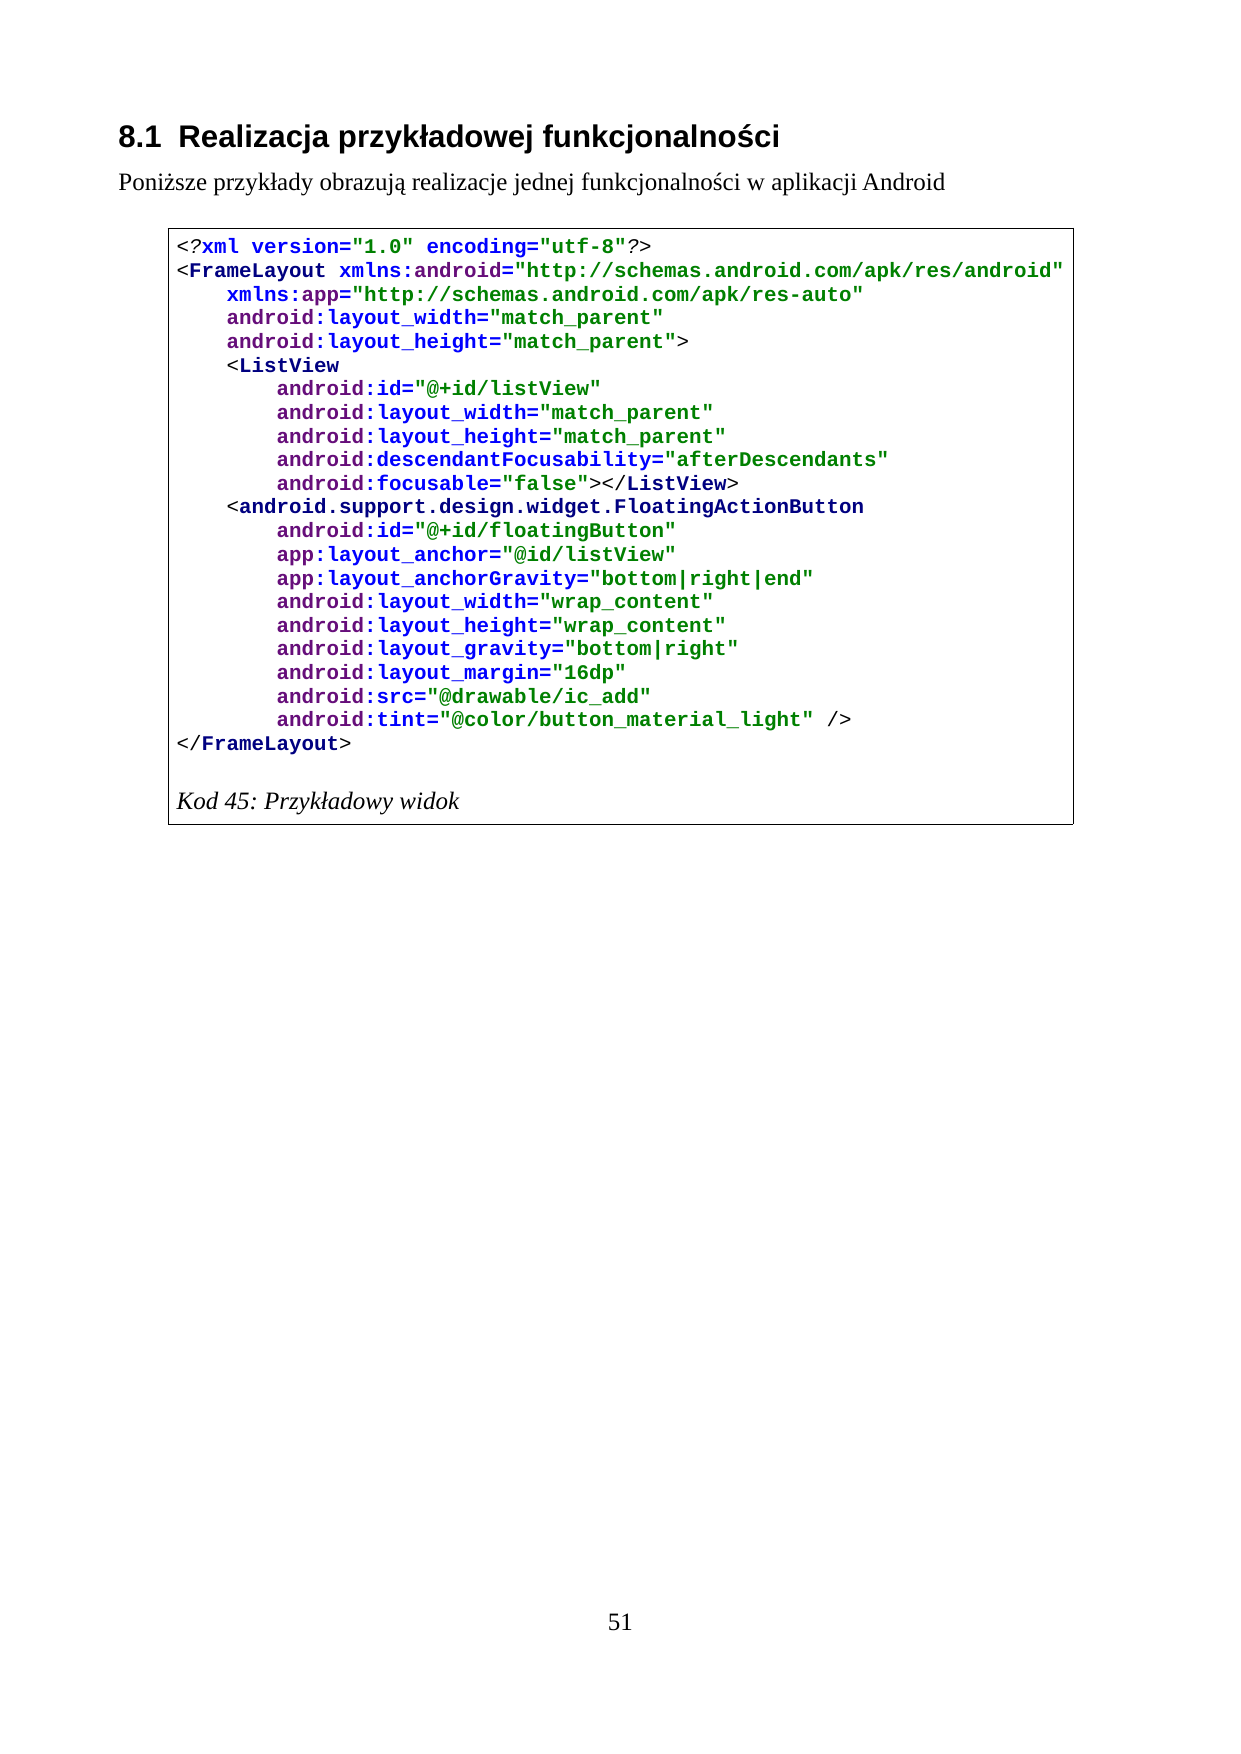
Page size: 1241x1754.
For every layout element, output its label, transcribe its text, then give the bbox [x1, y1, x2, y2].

text <?xml version="1.0" encoding="utf-8"?> [176, 236, 1064, 260]
text </FrameLayout> [176, 733, 1064, 757]
text Kod 45: Przykładowy widok [176, 786, 1064, 815]
text android:id="@+id/floatingButton" [176, 520, 1064, 544]
text android:layout_margin="16dp" [176, 662, 1064, 686]
text android:layout_width="wrap_content" [176, 591, 1064, 615]
text android:layout_height="match_parent" [176, 426, 1064, 449]
text android:src="@drawable/ic_add" [176, 686, 1064, 709]
text xmlns:app="http://schemas.android.com/apk/res-auto" [176, 284, 1064, 307]
text <FrameLayout xmlns:android="http://schemas.android.com/apk/res/android" [176, 260, 1064, 284]
text app:layout_anchorGravity="bottom|right|end" [176, 567, 1064, 591]
text android:id="@+id/listView" [176, 378, 1064, 402]
text android:layout_width="match_parent" [176, 402, 1064, 426]
text android:layout_width="match_parent" [176, 307, 1064, 331]
text app:layout_anchor="@id/listView" [176, 544, 1064, 567]
text android:tint="@color/button_material_light" /> [176, 709, 1064, 733]
text android:layout_height="match_parent"> [176, 331, 1064, 355]
text Poniższe przykłady obrazują realizacje jednej funkcjonalności w aplikacji Android [118, 167, 1122, 195]
text android:layout_height="wrap_content" [176, 615, 1064, 638]
subtitle Realizacja przykładowej funkcjonalności [118, 118, 1122, 154]
text <ListView [176, 355, 1064, 378]
text android:focusable="false"></ListView> [176, 473, 1064, 497]
text <android.support.design.widget.FloatingActionButton [176, 497, 1064, 520]
text android:layout_gravity="bottom|right" [176, 638, 1064, 662]
text android:descendantFocusability="afterDescendants" [176, 449, 1064, 473]
